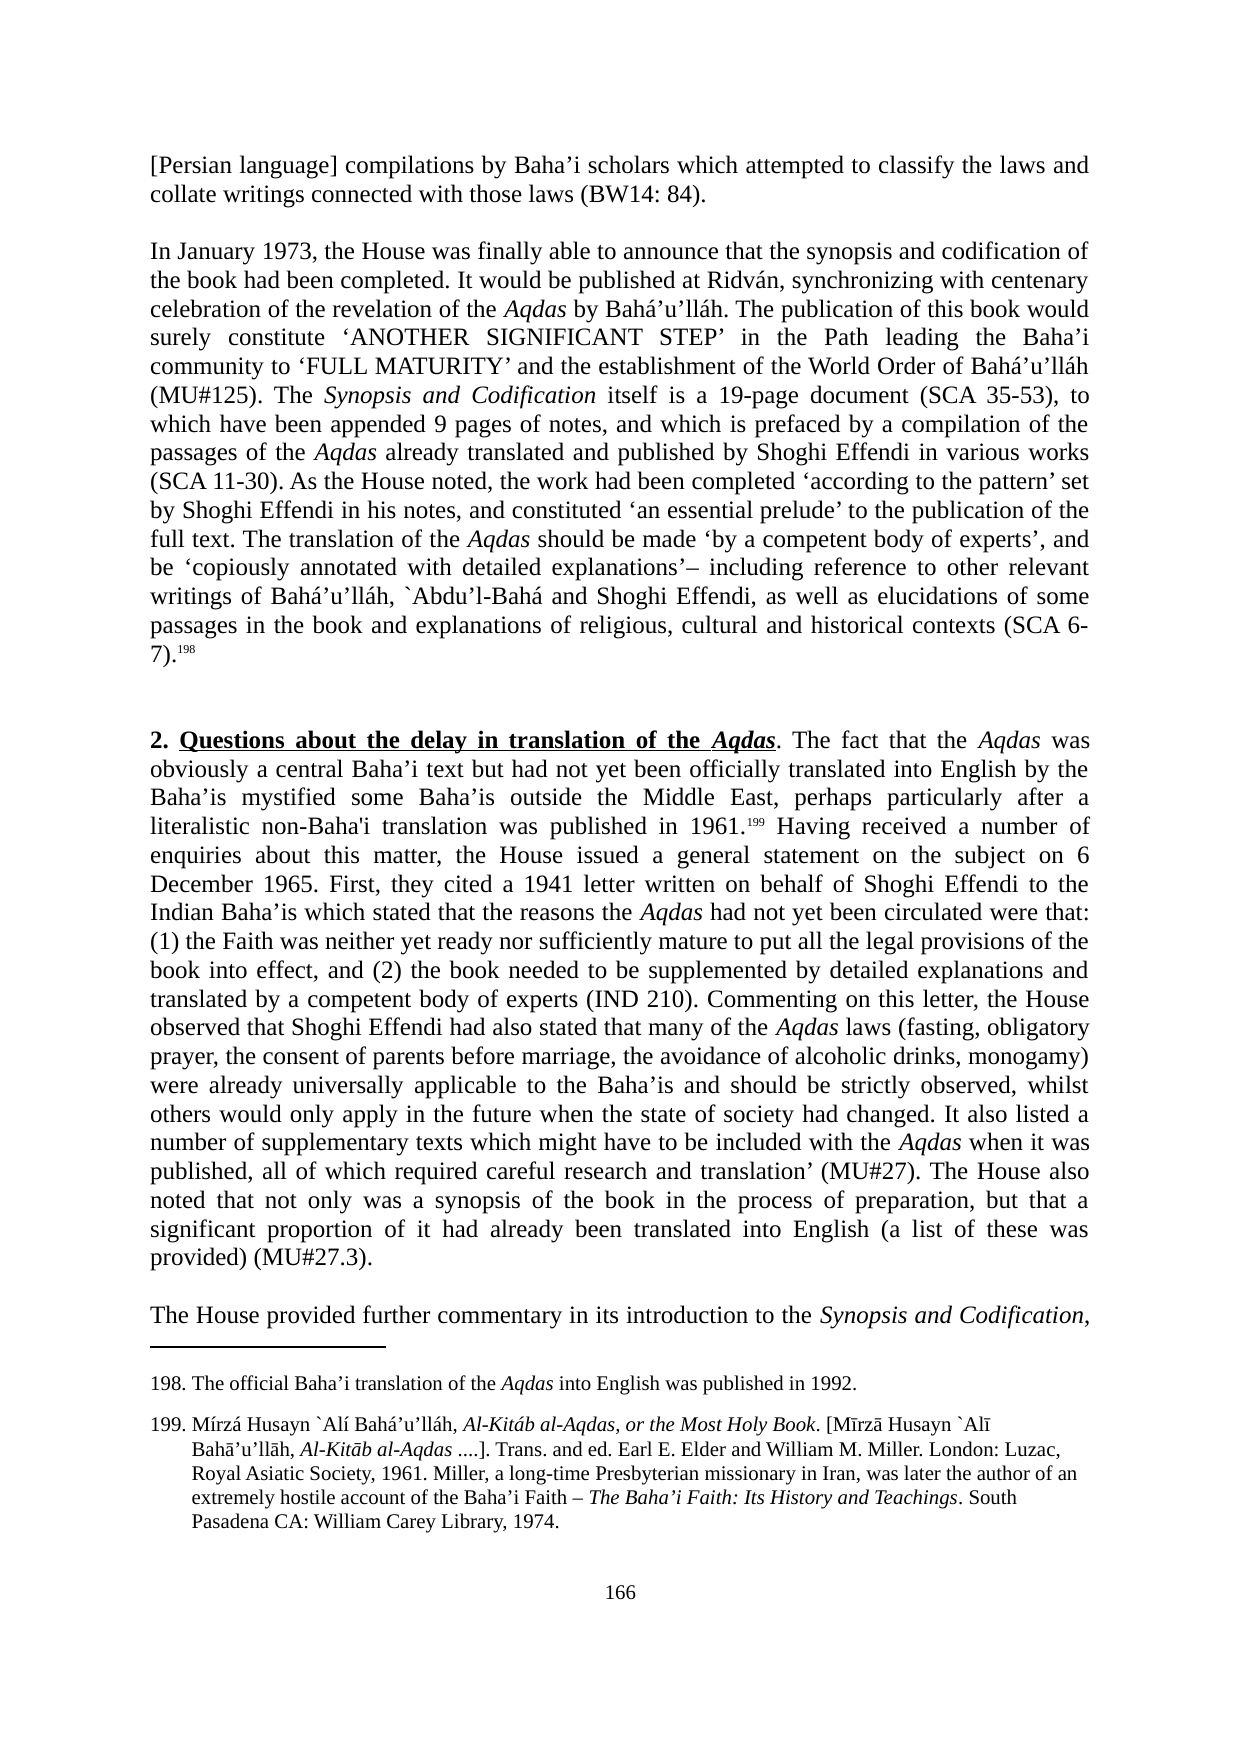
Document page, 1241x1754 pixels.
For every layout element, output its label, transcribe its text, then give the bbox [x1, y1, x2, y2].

text [Persian language] compilations by Baha’i scholars which attempted to classify the laws and collate writings connected with those laws (BW14: 84). [150, 150, 1090, 207]
text The House provided further commentary in its introduction to the Synopsis and Codification, [150, 1300, 1090, 1329]
text Mírzá Husayn `Alí Bahá’u’lláh, Al-Kitáb al-Aqdas, or the Most Holy Book. [Mīrzā Husayn `Alī Bahā’u’llāh, Al-Kitāb al-Aqdas ....]. Trans. and ed. Earl E. Elder and William M. Miller. London: Luzac, Royal Asiatic Society, 1961. Miller, a long-time Presbyterian missionary in Iran, was later the author of an extremely hostile account of the Baha’i Faith – The Baha’i Faith: Its History and Teachings. South Pasadena CA: William Carey Library, 1974. [150, 1412, 1090, 1533]
text The official Baha’i translation of the Aqdas into English was published in 1992. [150, 1371, 1090, 1395]
text In January 1973, the House was finally able to announce that the synopsis and codification of the book had been completed. It would be published at Ridván, synchronizing with centenary celebration of the revelation of the Aqdas by Bahá’u’lláh. The publication of this book would surely constitute ‘ANOTHER SIGNIFICANT STEP’ in the Path leading the Baha’i community to ‘FULL MATURITY’ and the establishment of the World Order of Bahá’u’lláh (MU#125). The Synopsis and Codification itself is a 19-page document (SCA 35-53), to which have been appended 9 pages of notes, and which is prefaced by a compilation of the passages of the Aqdas already translated and published by Shoghi Effendi in various works (SCA 11-30). As the House noted, the work had been completed ‘according to the pattern’ set by Shoghi Effendi in his notes, and constituted ‘an essential prelude’ to the publication of the full text. The translation of the Aqdas should be made ‘by a competent body of experts’, and be ‘copiously annotated with detailed explanations’– including reference to other relevant writings of Bahá’u’lláh, `Abdu’l-Bahá and Shoghi Effendi, as well as elucidations of some passages in the book and explanations of religious, cultural and historical contexts (SCA 6-7). [150, 236, 1090, 667]
text 2. Questions about the delay in translation of the Aqdas. The fact that the Aqdas was obviously a central Baha’i text but had not yet been officially translated into English by the Baha’is mystified some Baha’is outside the Middle East, perhaps particularly after a literalistic non-Baha'i translation was published in 1961. Having received a number of enquiries about this matter, the House issued a general statement on the subject on 6 December 1965. First, they cited a 1941 letter written on behalf of Shoghi Effendi to the Indian Baha’is which stated that the reasons the Aqdas had not yet been circulated were that: (1) the Faith was neither yet ready nor sufficiently mature to put all the legal provisions of the book into effect, and (2) the book needed to be supplemented by detailed explanations and translated by a competent body of experts (IND 210). Commenting on this letter, the House observed that Shoghi Effendi had also stated that many of the Aqdas laws (fasting, obligatory prayer, the consent of parents before marriage, the avoidance of alcoholic drinks, monogamy) were already universally applicable to the Baha’is and should be strictly observed, whilst others would only apply in the future when the state of society had changed. It also listed a number of supplementary texts which might have to be included with the Aqdas when it was published, all of which required careful research and translation’ (MU#27). The House also noted that not only was a synopsis of the book in the process of preparation, but that a significant proportion of it had already been translated into English (a list of these was provided) (MU#27.3). [150, 725, 1090, 1271]
